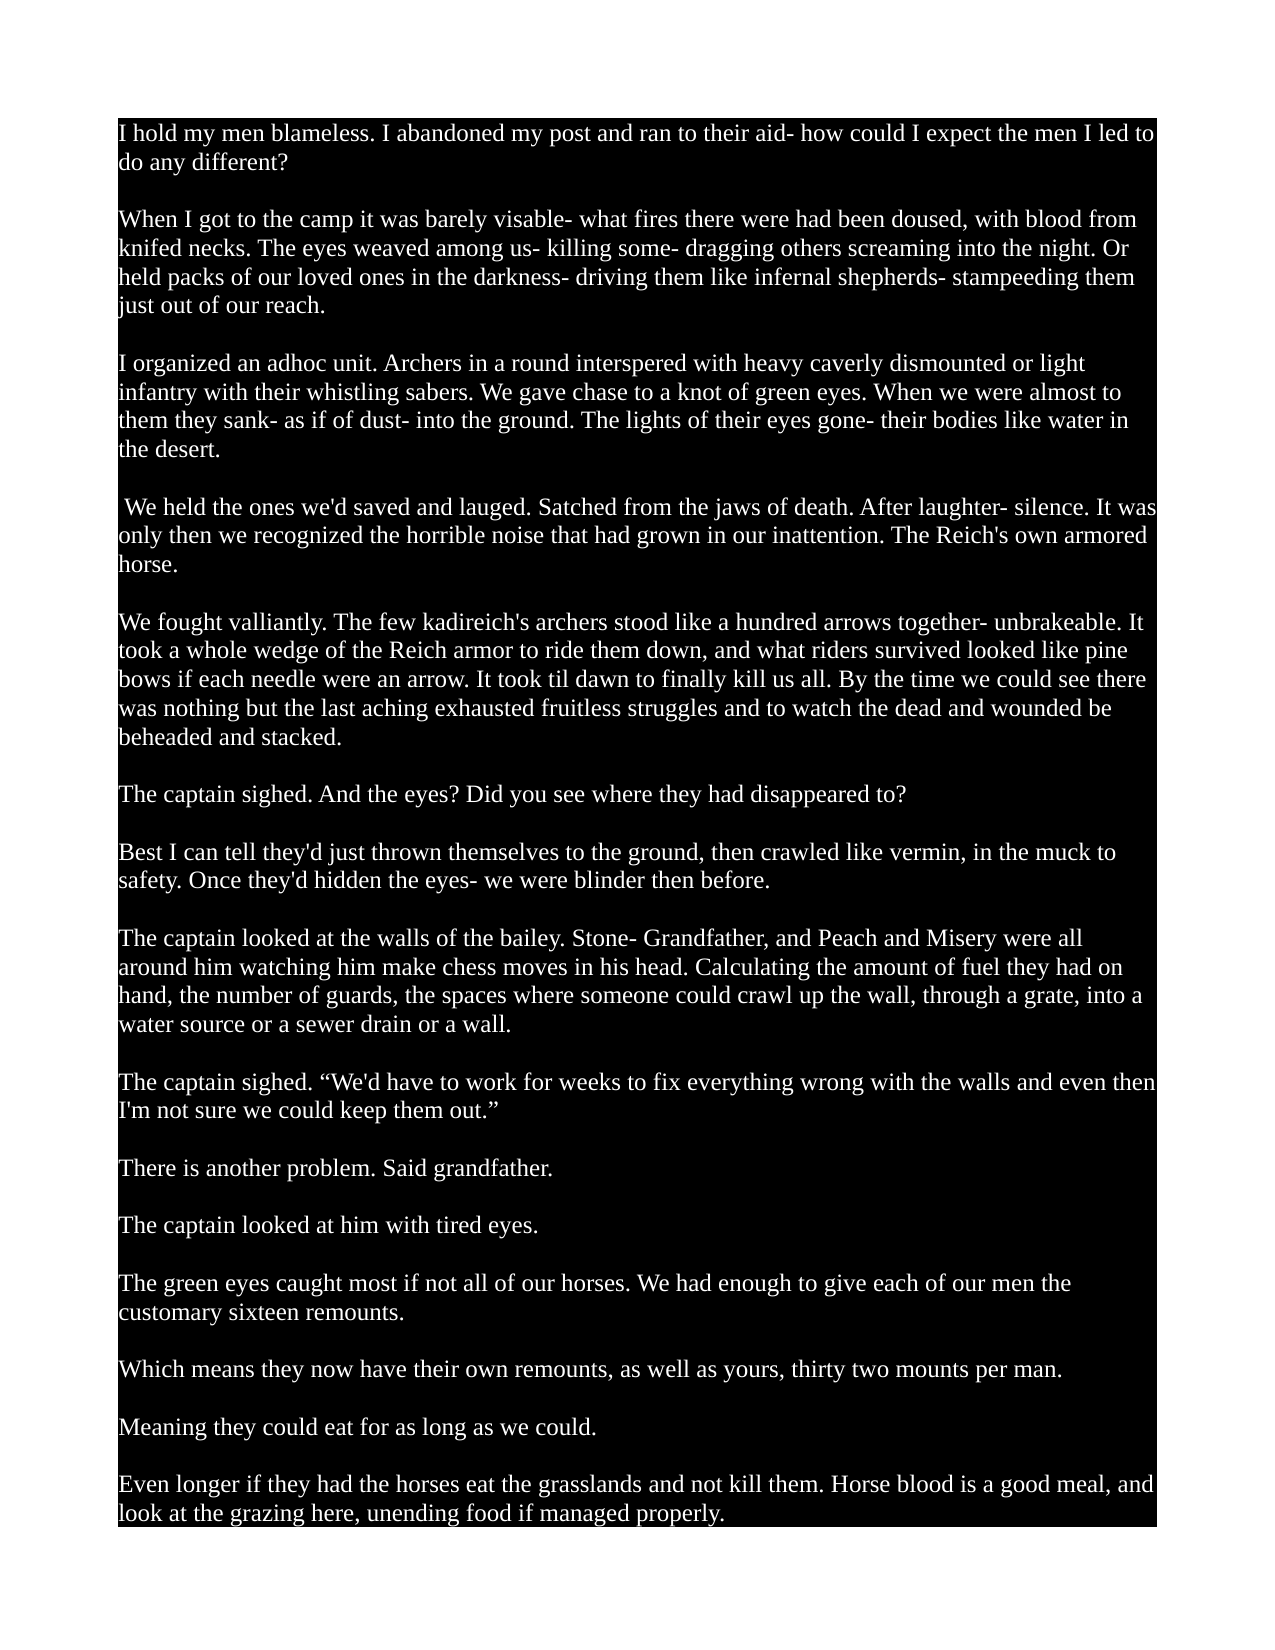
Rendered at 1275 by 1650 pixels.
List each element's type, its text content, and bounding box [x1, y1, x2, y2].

text When I got to the camp it was barely visable- what fires there were had been doused, with blood from knifed necks. The eyes weaved among us- killing some- dragging others screaming into the night. Or held packs of our loved ones in the darkness- driving them like infernal shepherds- stampeeding them just out of our reach. I organized an adhoc unit. Archers in a round interspered with heavy caverly dismounted or light infantry with their whistling sabers. We gave chase to a knot of green eyes. When we were almost to them they sank- as if of dust- into the ground. The lights of their eyes gone- their bodies like water in the desert. We held the ones we'd saved and lauged. Satched from the jaws of death. After laughter- silence. It was only then we recognized the horrible noise that had grown in our inattention. The Reich's own armored horse. We fought valliantly. The few kadireich's archers stood like a hundred arrows together- unbrakeable. It took a whole wedge of the Reich armor to ride them down, and what riders survived looked like pine bows if each needle were an arrow. It took til dawn to finally kill us all. By the time we could see there was nothing but the last aching exhausted fruitless struggles and to watch the dead and wounded be beheaded and stacked. The captain sighed. And the eyes? Did you see where they had disappeared to? Best I can tell they'd just thrown themselves to the ground, then crawled like vermin, in the muck to safety. Once they'd hidden the eyes- we were blinder then before. The captain looked at the walls of the bailey. Stone- Grandfather, and Peach and Misery were all around him watching him make chess moves in his head. Calculating the amount of fuel they had on hand, the number of guards, the spaces where someone could crawl up the wall, through a grate, into a water source or a sewer drain or a wall. [118, 204, 1157, 1067]
text There is another problem. Said grandfather. [118, 1153, 1157, 1182]
text The captain looked at him with tired eyes. The green eyes caught most if not all of our horses. We had enough to give each of our men the customary sixteen remounts. [118, 1211, 1157, 1326]
text I hold my men blameless. I abandoned my post and ran to their aid- how could I expect the men I led to do any different? [118, 118, 1157, 176]
text The captain sighed. “We'd have to work for weeks to fix everything wrong with the walls and even then I'm not sure we could keep them out.” [118, 1067, 1157, 1124]
text Which means they now have their own remounts, as well as yours, thirty two mounts per man. Meaning they could eat for as long as we could. Even longer if they had the horses eat the grasslands and not kill them. Horse blood is a good meal, and look at the grazing here, unending food if managed properly. [118, 1354, 1157, 1527]
